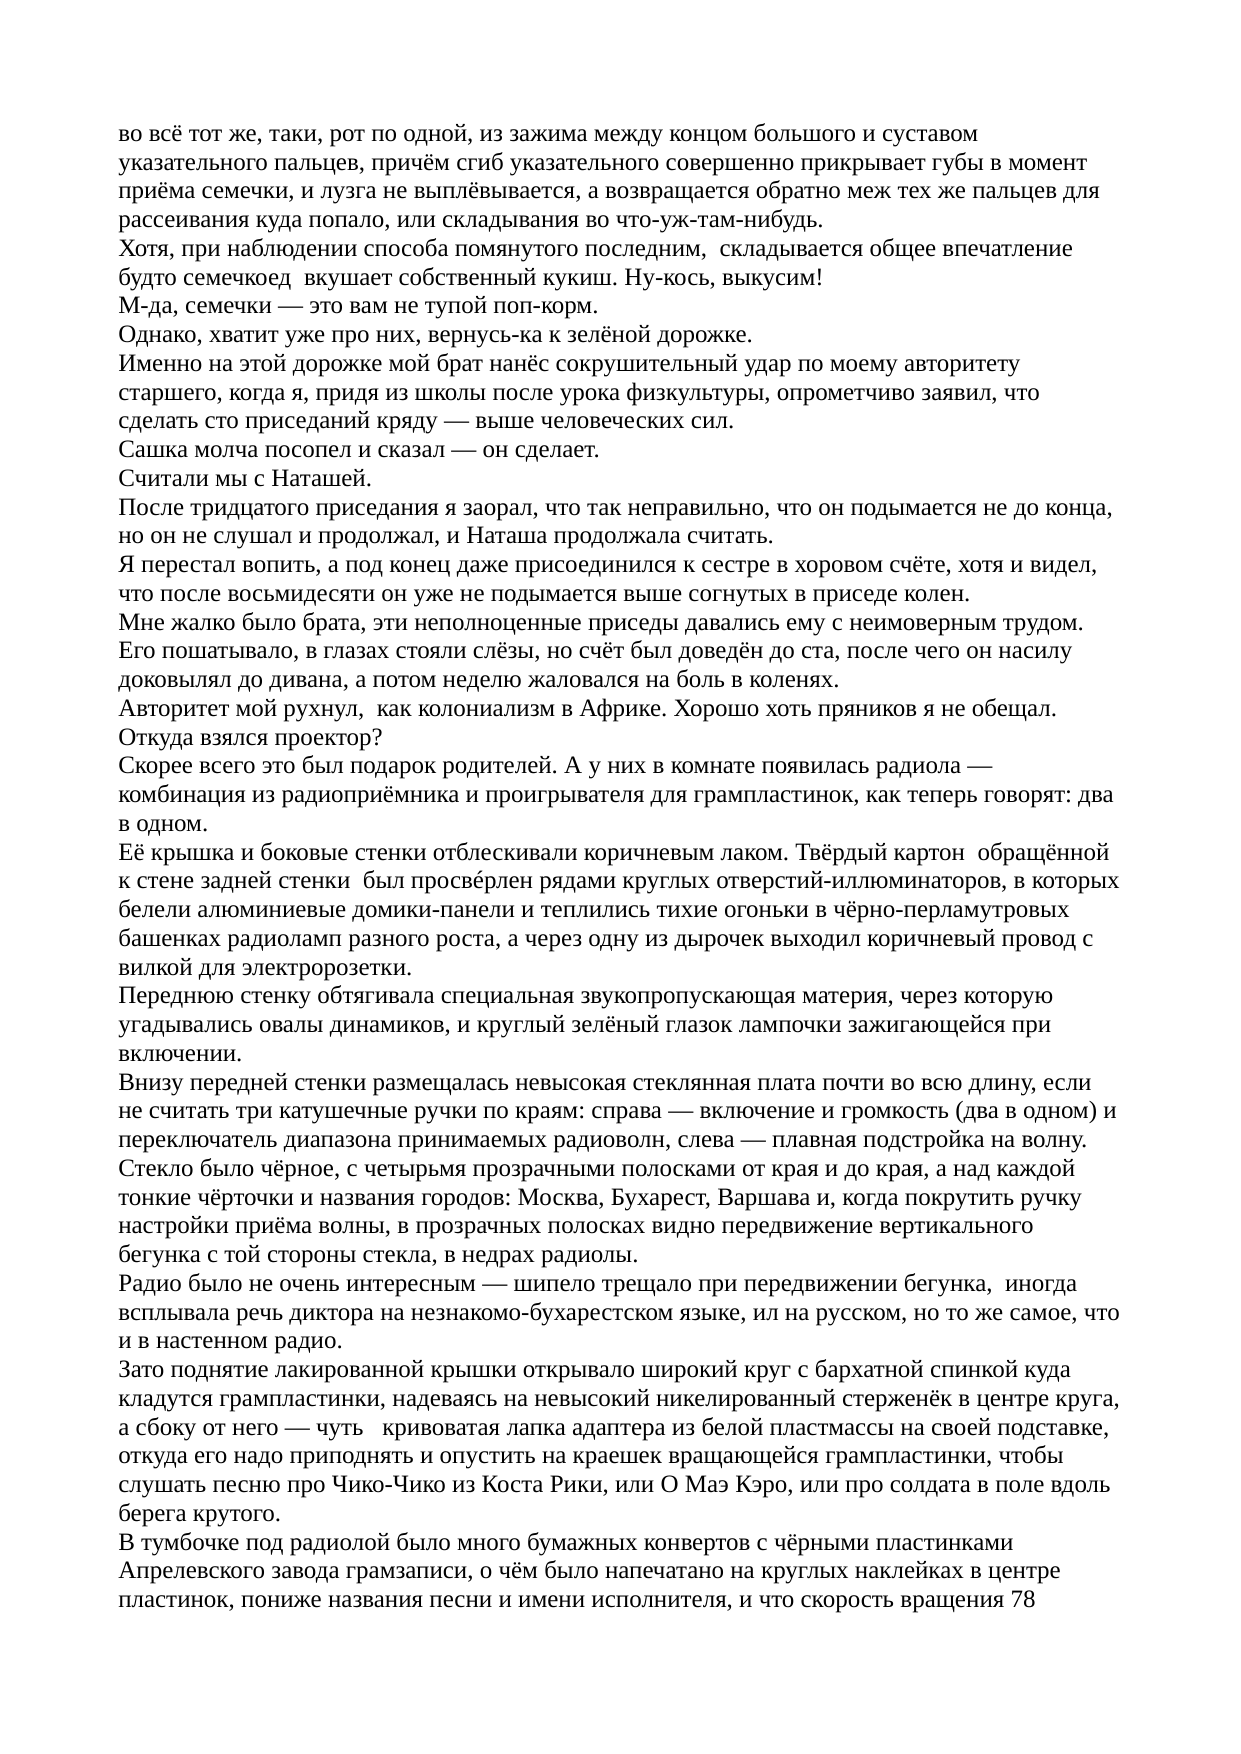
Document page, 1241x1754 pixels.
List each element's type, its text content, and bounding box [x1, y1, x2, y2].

text Считали мы с Наташей. [118, 463, 1122, 492]
text Однако, хватит уже про них, вернусь-ка к зелёной дорожке. [118, 319, 1122, 348]
text После тридцатого приседания я заорал, что так неправильно, что он подымается не до конца, но он не слушал и продолжал, и Наташа продолжала считать. [118, 492, 1122, 549]
text Я перестал вопить, а под конец даже присоединился к сестре в хоровом счёте, хотя и видел, что после восьмидесяти он уже не подымается выше согнутых в приседе колен. [118, 549, 1122, 607]
text Авторитет мой рухнул, как колониализм в Африке. Хорошо хоть пряников я не обещал. [118, 693, 1122, 722]
text Её крышка и боковые стенки отблескивали коричневым лаком. Твёрдый картон обращённой к стене задней стенки был просвéрлен рядами круглых отверстий-иллюминаторов, в которых белели алюминиевые домики-панели и теплились тихие огоньки в чёрно-перламутровых башенках радиоламп разного роста, а через одну из дырочек выходил коричневый провод с вилкой для электророзетки. [118, 837, 1122, 981]
text М-да, семечки — это вам не тупой поп-корм. [118, 291, 1122, 319]
text Зато поднятие лакированной крышки открывало широкий круг с бархатной спинкой куда кладутся грампластинки, надеваясь на невысокий никелированный стерженёк в центре круга, а сбоку от него — чуть кривоватая лапка адаптера из белой пластмассы на своей подставке, откуда его надо приподнять и опустить на краешек вращающейся грампластинки, чтобы слушать песню про Чико-Чико из Коста Рики, или О Маэ Кэро, или про солдата в поле вдоль берега крутого. [118, 1354, 1122, 1527]
text Откуда взялся проектор? [118, 722, 1122, 751]
text Мне жалко было брата, эти неполноценные приседы давались ему с неимоверным трудом. [118, 607, 1122, 636]
text Внизу передней стенки размещалась невысокая стеклянная плата почти во всю длину, если не считать три катушечные ручки по краям: справа — включение и громкость (два в одном) и переключатель диапазона принимаемых радиоволн, слева — плавная подстройка на волну. [118, 1067, 1122, 1153]
text Хотя, при наблюдении способа помянутого последним, складывается общее впечатление будто семечкоед вкушает собственный кукиш. Ну-кось, выкусим! [118, 233, 1122, 291]
text В тумбочке под радиолой было много бумажных конвертов с чёрными пластинками Апрелевского завода грамзаписи, о чём было напечатано на круглых наклейках в центре пластинок, пониже названия песни и имени исполнителя, и что скорость вращения 78 [118, 1527, 1122, 1613]
text во всё тот же, таки, рот по одной, из зажима между концом большого и суставом указательного пальцев, причём сгиб указательного совершенно прикрывает губы в момент приёма семечки, и лузга не выплёвывается, а возвращается обратно меж тех же пальцев для рассеивания куда попало, или складывания во что-уж-там-нибудь. [118, 118, 1122, 233]
text Скорее всего это был подарок родителей. А у них в комнате появилась радиола — комбинация из радиоприёмника и проигрывателя для грампластинок, как теперь говорят: два в одном. [118, 751, 1122, 837]
text Радио было не очень интересным — шипело трещало при передвижении бегунка, иногда всплывала речь диктора на незнакомо-бухарестском языке, ил на русском, но то же самое, что и в настенном радио. [118, 1268, 1122, 1354]
text Переднюю стенку обтягивала специальная звукопропускающая материя, через которую угадывались овалы динамиков, и круглый зелёный глазок лампочки зажигающейся при включении. [118, 981, 1122, 1067]
text Именно на этой дорожке мой брат нанёс сокрушительный удар по моему авторитету старшего, когда я, придя из школы после урока физкультуры, опрометчиво заявил, что сделать сто приседаний кряду — выше человеческих сил. [118, 348, 1122, 434]
text Сашка молча посопел и сказал — он сделает. [118, 434, 1122, 463]
text Стекло было чёрное, с четырьмя прозрачными полосками от края и до края, а над каждой тонкие чёрточки и названия городов: Москва, Бухарест, Варшава и, когда покрутить ручку настройки приёма волны, в прозрачных полосках видно передвижение вертикального бегунка с той стороны стекла, в недрах радиолы. [118, 1153, 1122, 1268]
text Его пошатывало, в глазах стояли слёзы, но счёт был доведён до ста, после чего он насилу доковылял до дивана, а потом неделю жаловался на боль в коленях. [118, 636, 1122, 693]
